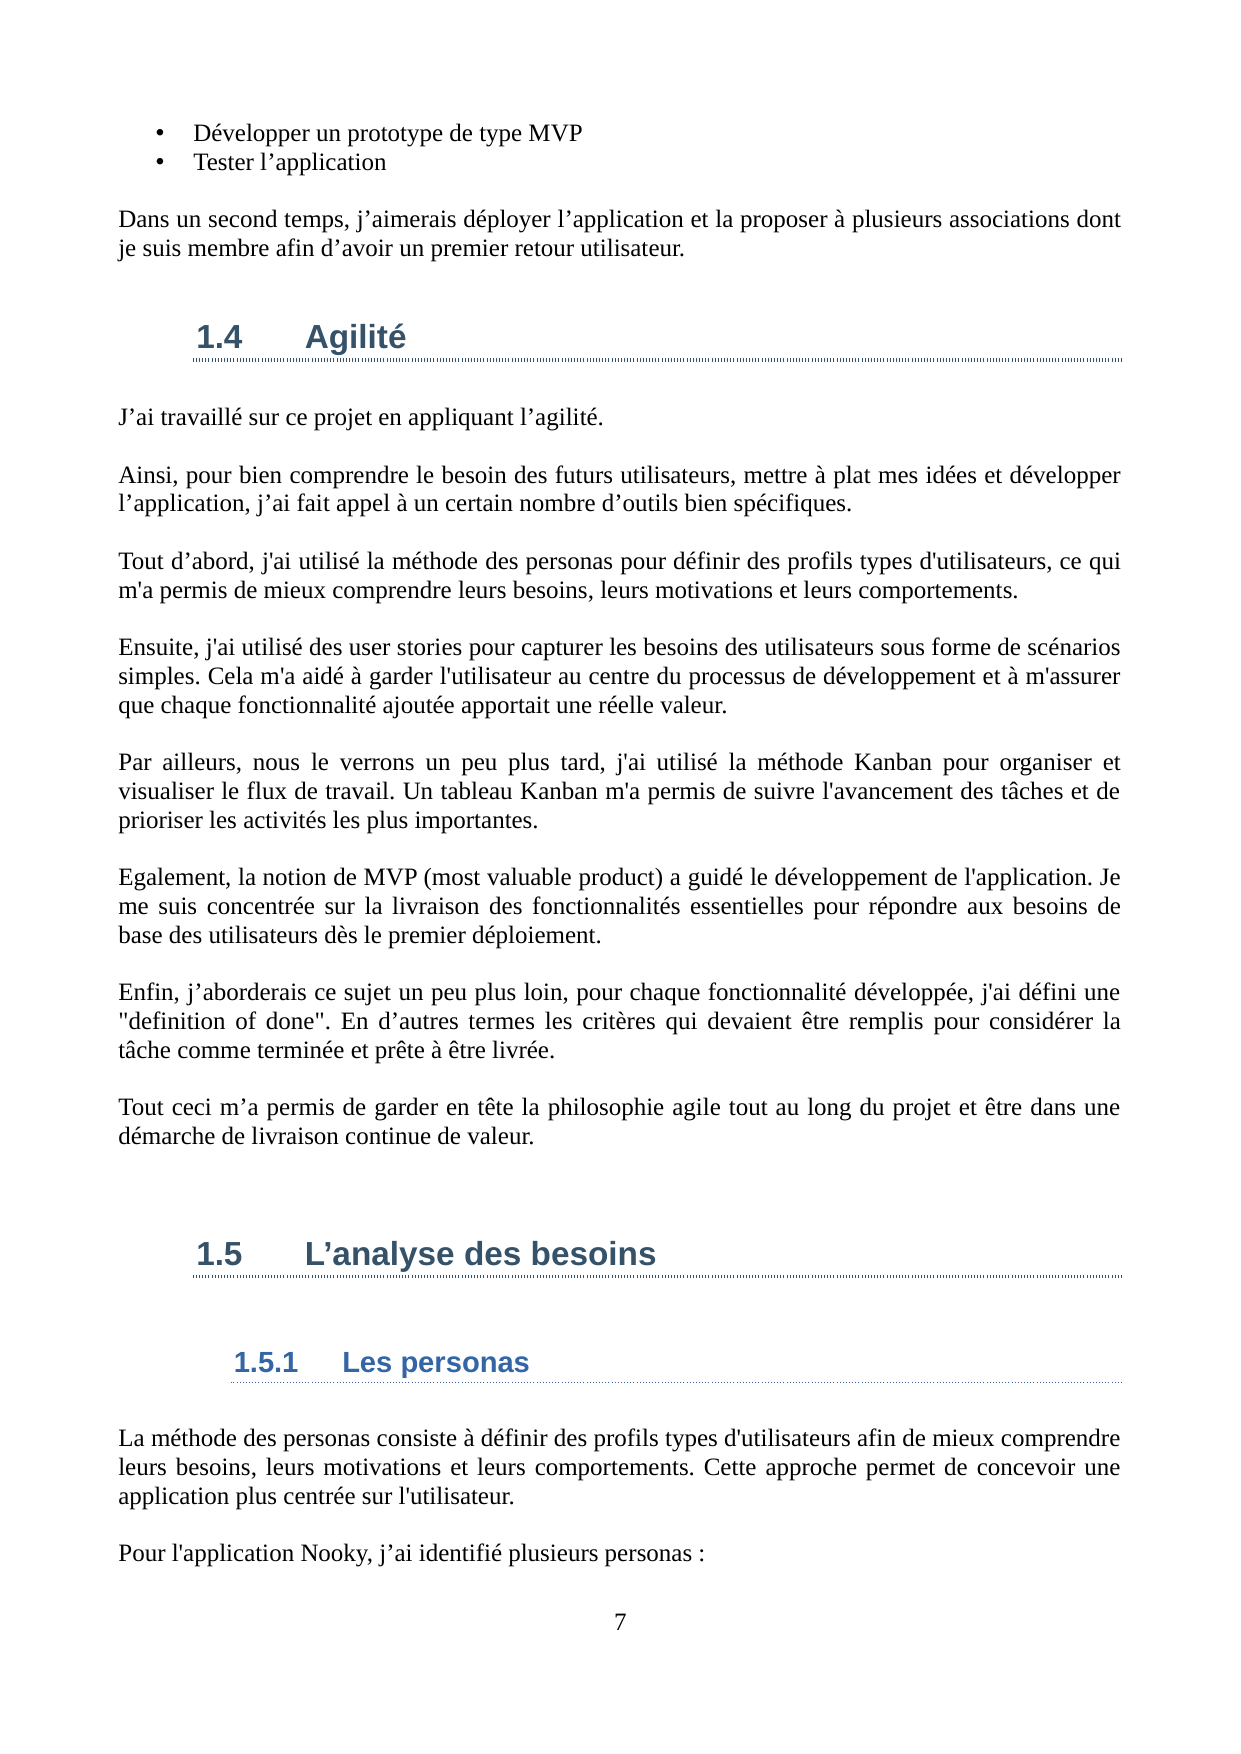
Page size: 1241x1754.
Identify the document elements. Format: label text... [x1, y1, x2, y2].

text Tout d’abord, j'ai utilisé la méthode des personas pour définir des profils types d'utilisateurs, ce qui m'a permis de mieux comprendre leurs besoins, leurs motivations et leurs comportements. [118, 546, 1122, 603]
list Tester l’application [156, 147, 1122, 176]
subtitle L’analyse des besoins [193, 1231, 1122, 1278]
text Par ailleurs, nous le verrons un peu plus tard, j'ai utilisé la méthode Kanban pour organiser et visualiser le flux de travail. Un tableau Kanban m'a permis de suivre l'avancement des tâches et de prioriser les activités les plus importantes. [118, 747, 1122, 833]
list Développer un prototype de type MVP [156, 118, 1122, 147]
text Pour l'application Nooky, j’ai identifié plusieurs personas : [118, 1538, 1122, 1567]
text J’ai travaillé sur ce projet en appliquant l’agilité. [118, 402, 1122, 431]
subtitle Les personas [231, 1342, 1122, 1383]
text Dans un second temps, j’aimerais déployer l’application et la proposer à plusieurs associations dont je suis membre afin d’avoir un premier retour utilisateur. [118, 204, 1122, 262]
text Egalement, la notion de MVP (most valuable product) a guidé le développement de l'application. Je me suis concentrée sur la livraison des fonctionnalités essentielles pour répondre aux besoins de base des utilisateurs dès le premier déploiement. [118, 862, 1122, 948]
text Ensuite, j'ai utilisé des user stories pour capturer les besoins des utilisateurs sous forme de scénarios simples. Cela m'a aidé à garder l'utilisateur au centre du processus de développement et à m'assurer que chaque fonctionnalité ajoutée apportait une réelle valeur. [118, 632, 1122, 718]
subtitle Agilité [193, 314, 1122, 362]
text Tout ceci m’a permis de garder en tête la philosophie agile tout au long du projet et être dans une démarche de livraison continue de valeur. [118, 1092, 1122, 1150]
text La méthode des personas consiste à définir des profils types d'utilisateurs afin de mieux comprendre leurs besoins, leurs motivations et leurs comportements. Cette approche permet de concevoir une application plus centrée sur l'utilisateur. [118, 1423, 1122, 1509]
text Enfin, j’aborderais ce sujet un peu plus loin, pour chaque fonctionnalité développée, j'ai défini une "definition of done". En d’autres termes les critères qui devaient être remplis pour considérer la tâche comme terminée et prête à être livrée. [118, 977, 1122, 1063]
text Ainsi, pour bien comprendre le besoin des futurs utilisateurs, mettre à plat mes idées et développer l’application, j’ai fait appel à un certain nombre d’outils bien spécifiques. [118, 460, 1122, 517]
